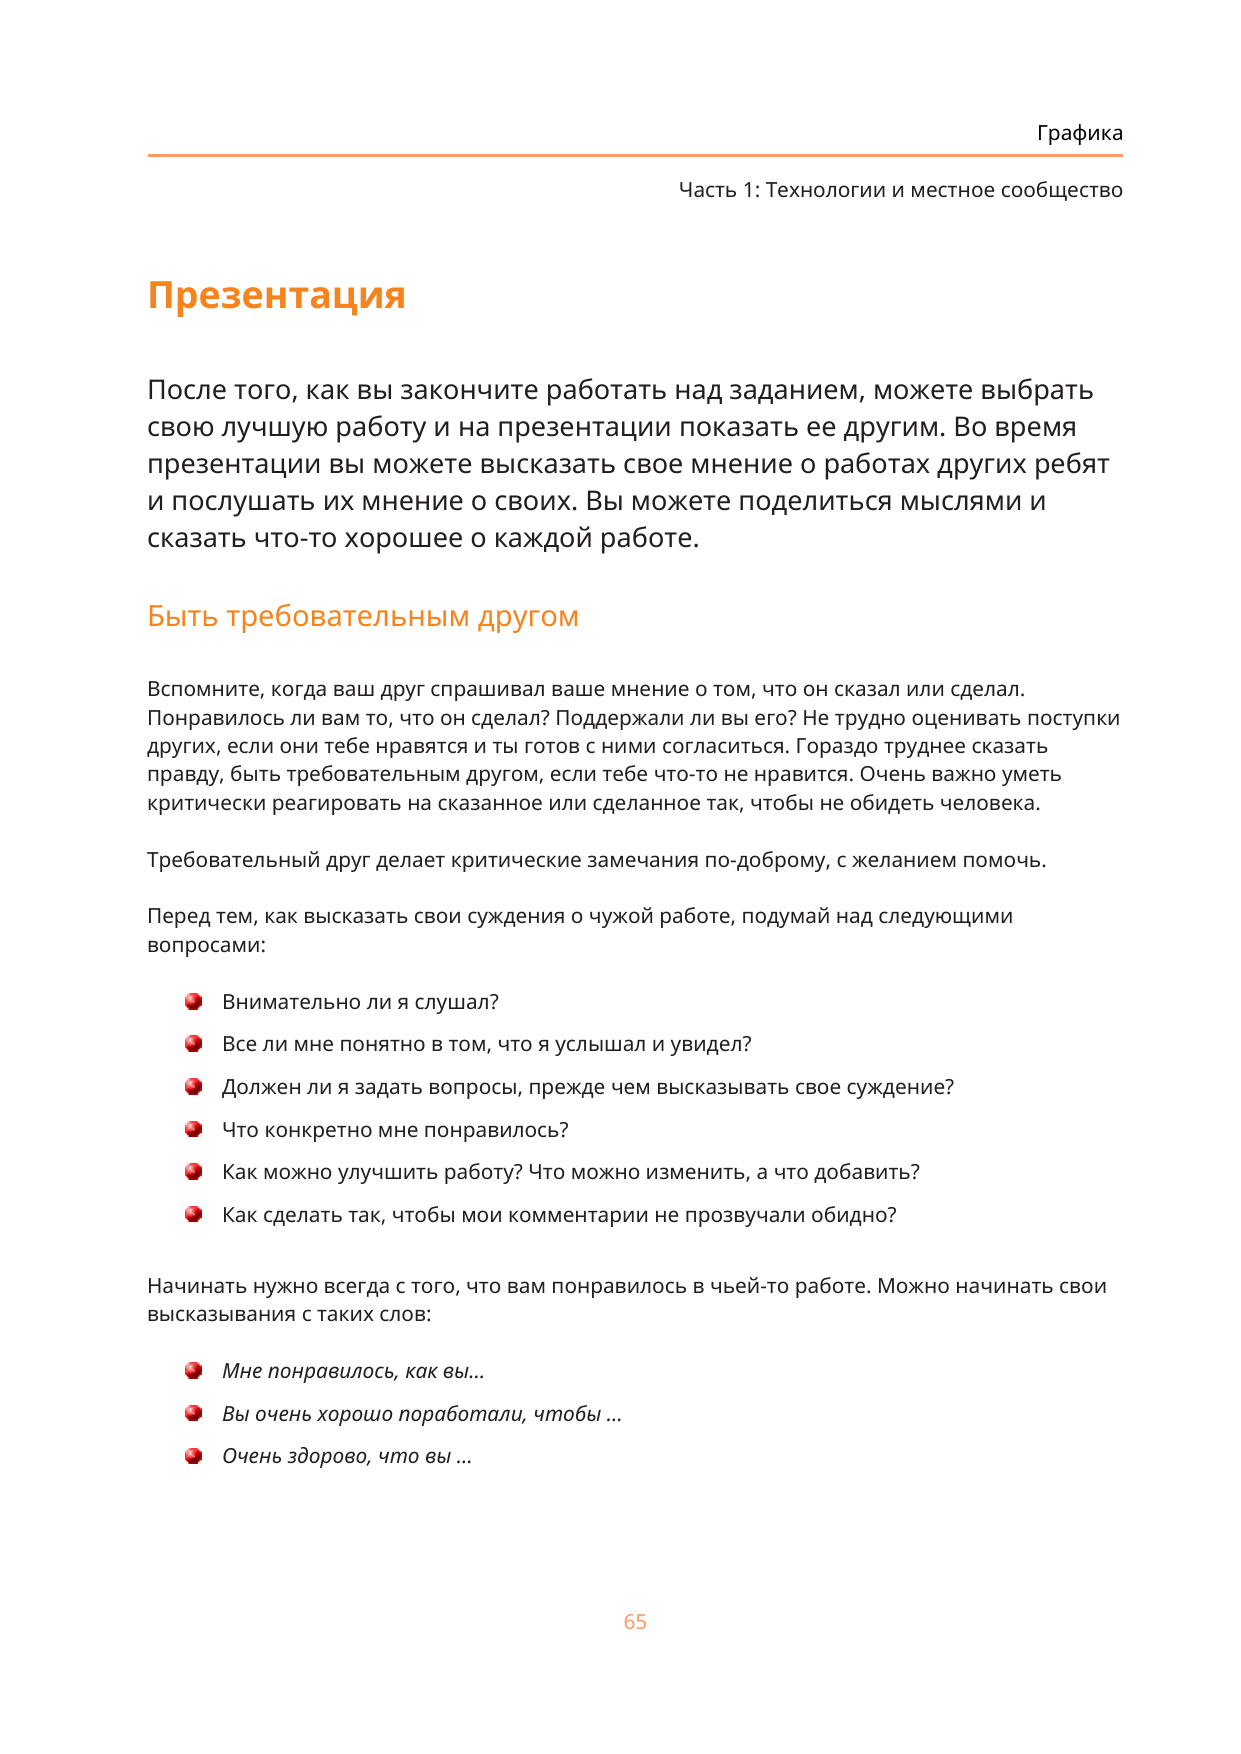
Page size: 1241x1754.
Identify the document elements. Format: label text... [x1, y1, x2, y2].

picture [185, 1405, 202, 1421]
list Очень здорово, что вы … [184, 1442, 1123, 1470]
list Все ли мне понятно в том, что я услышал и увидел? [184, 1029, 1123, 1058]
text Презентация [147, 269, 1123, 320]
picture [185, 1078, 202, 1095]
list Мне понравилось, как вы… [184, 1356, 1123, 1385]
text Требовательный друг делает критические замечания по-доброму, с желанием помочь. [147, 845, 1123, 873]
picture [185, 1448, 202, 1464]
picture [185, 1035, 202, 1052]
text Быть требовательным другом [147, 595, 1123, 634]
text Вспомните, когда ваш друг спрашивал ваше мнение о том, что он сказал или сделал. Понравилось ли вам то, что он сделал? Поддержали ли вы его? Не трудно оценивать поступки других, если они тебе нравятся и ты готов с ними согласиться. Гораздо труднее сказать правду, быть требовательным другом, если тебе что-то не нравится. Очень важно уметь критически реагировать на сказанное или сделанное так, чтобы не обидеть человека. [147, 674, 1123, 816]
text Начинать нужно всегда с того, что вам понравилось в чьей-то работе. Можно начинать свои высказывания с таких слов: [147, 1271, 1123, 1328]
list Должен ли я задать вопросы, прежде чем высказывать свое суждение? [184, 1072, 1123, 1101]
list Как сделать так, чтобы мои комментарии не прозвучали обидно? [184, 1200, 1123, 1228]
list Часть 1: Технологии и местное сообщество [184, 175, 1123, 203]
list Что конкретно мне понравилось? [184, 1115, 1123, 1143]
list Вы очень хорошо поработали, чтобы … [184, 1399, 1123, 1427]
text Перед тем, как высказать свои суждения о чужой работе, подумай над следующими вопросами: [147, 902, 1123, 958]
list Внимательно ли я слушал? [184, 987, 1123, 1015]
picture [185, 1362, 202, 1379]
text После того, как вы закончите работать над заданием, можете выбрать свою лучшую работу и на презентации показать ее другим. Во время презентации вы можете высказать свое мнение о работах других ребят и послушать их мнение о своих. Вы можете поделиться мыслями и сказать что-то хорошее о каждой работе. [147, 371, 1123, 555]
picture [185, 1163, 202, 1180]
text Графика [147, 118, 1123, 147]
picture [185, 993, 202, 1010]
picture [185, 1206, 202, 1222]
list Как можно улучшить работу? Что можно изменить, а что добавить? [184, 1157, 1123, 1186]
picture [185, 1121, 202, 1137]
